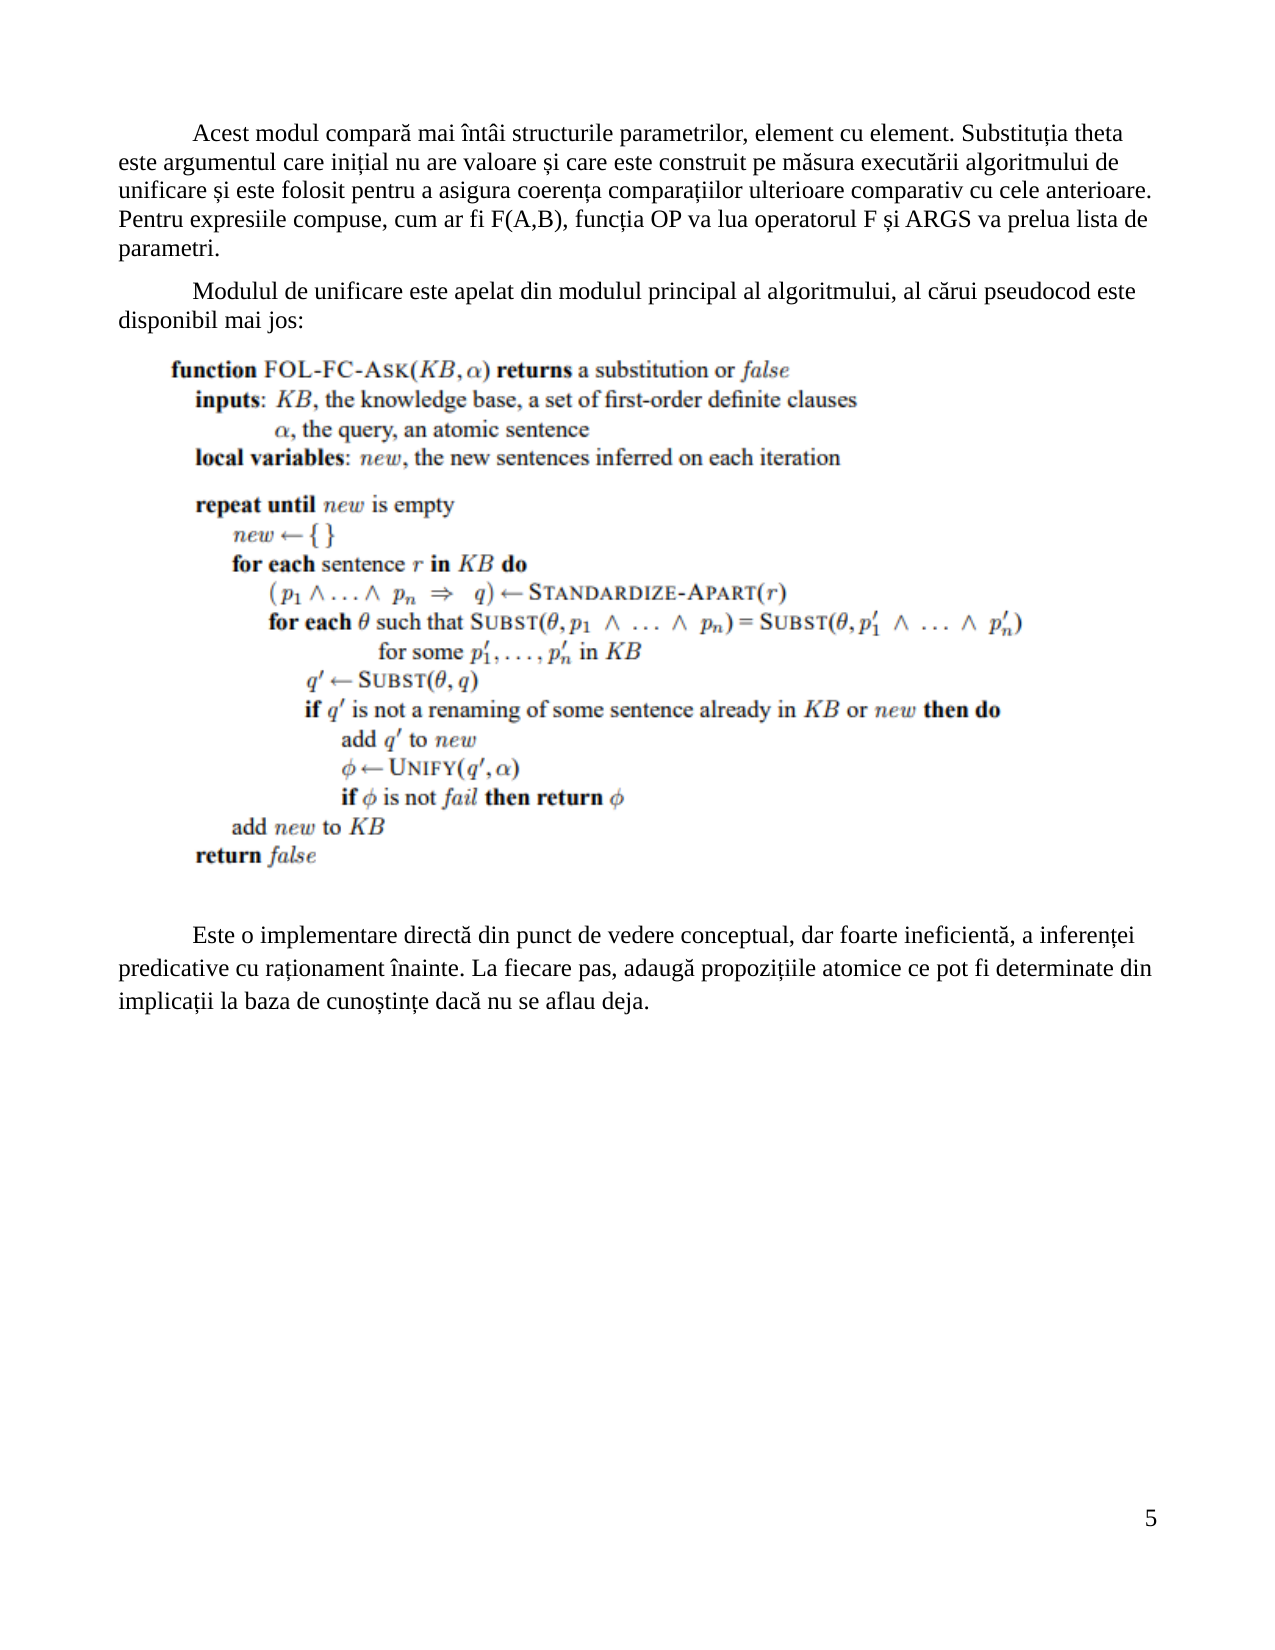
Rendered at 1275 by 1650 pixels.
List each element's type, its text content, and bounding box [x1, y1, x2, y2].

picture [158, 348, 1117, 885]
text Acest modul compară mai întâi structurile parametrilor, element cu element. Substituția theta este argumentul care inițial nu are valoare și care este construit pe măsura executării algoritmului de unificare și este folosit pentru a asigura coerența comparațiilor ulterioare comparativ cu cele anterioare. Pentru expresiile compuse, cum ar fi F(A,B), funcția OP va lua operatorul F și ARGS va prelua lista de parametri. [118, 118, 1157, 262]
text Este o implementare directă din punct de vedere conceptual, dar foarte ineficientă, a inferenței predicative cu raționament înainte. La fiecare pas, adaugă propozițiile atomice ce pot fi determinate din implicații la baza de cunoștințe dacă nu se aflau deja. [118, 920, 1157, 1014]
text Modulul de unificare este apelat din modulul principal al algoritmului, al cărui pseudocod este disponibil mai jos: [118, 276, 1157, 334]
